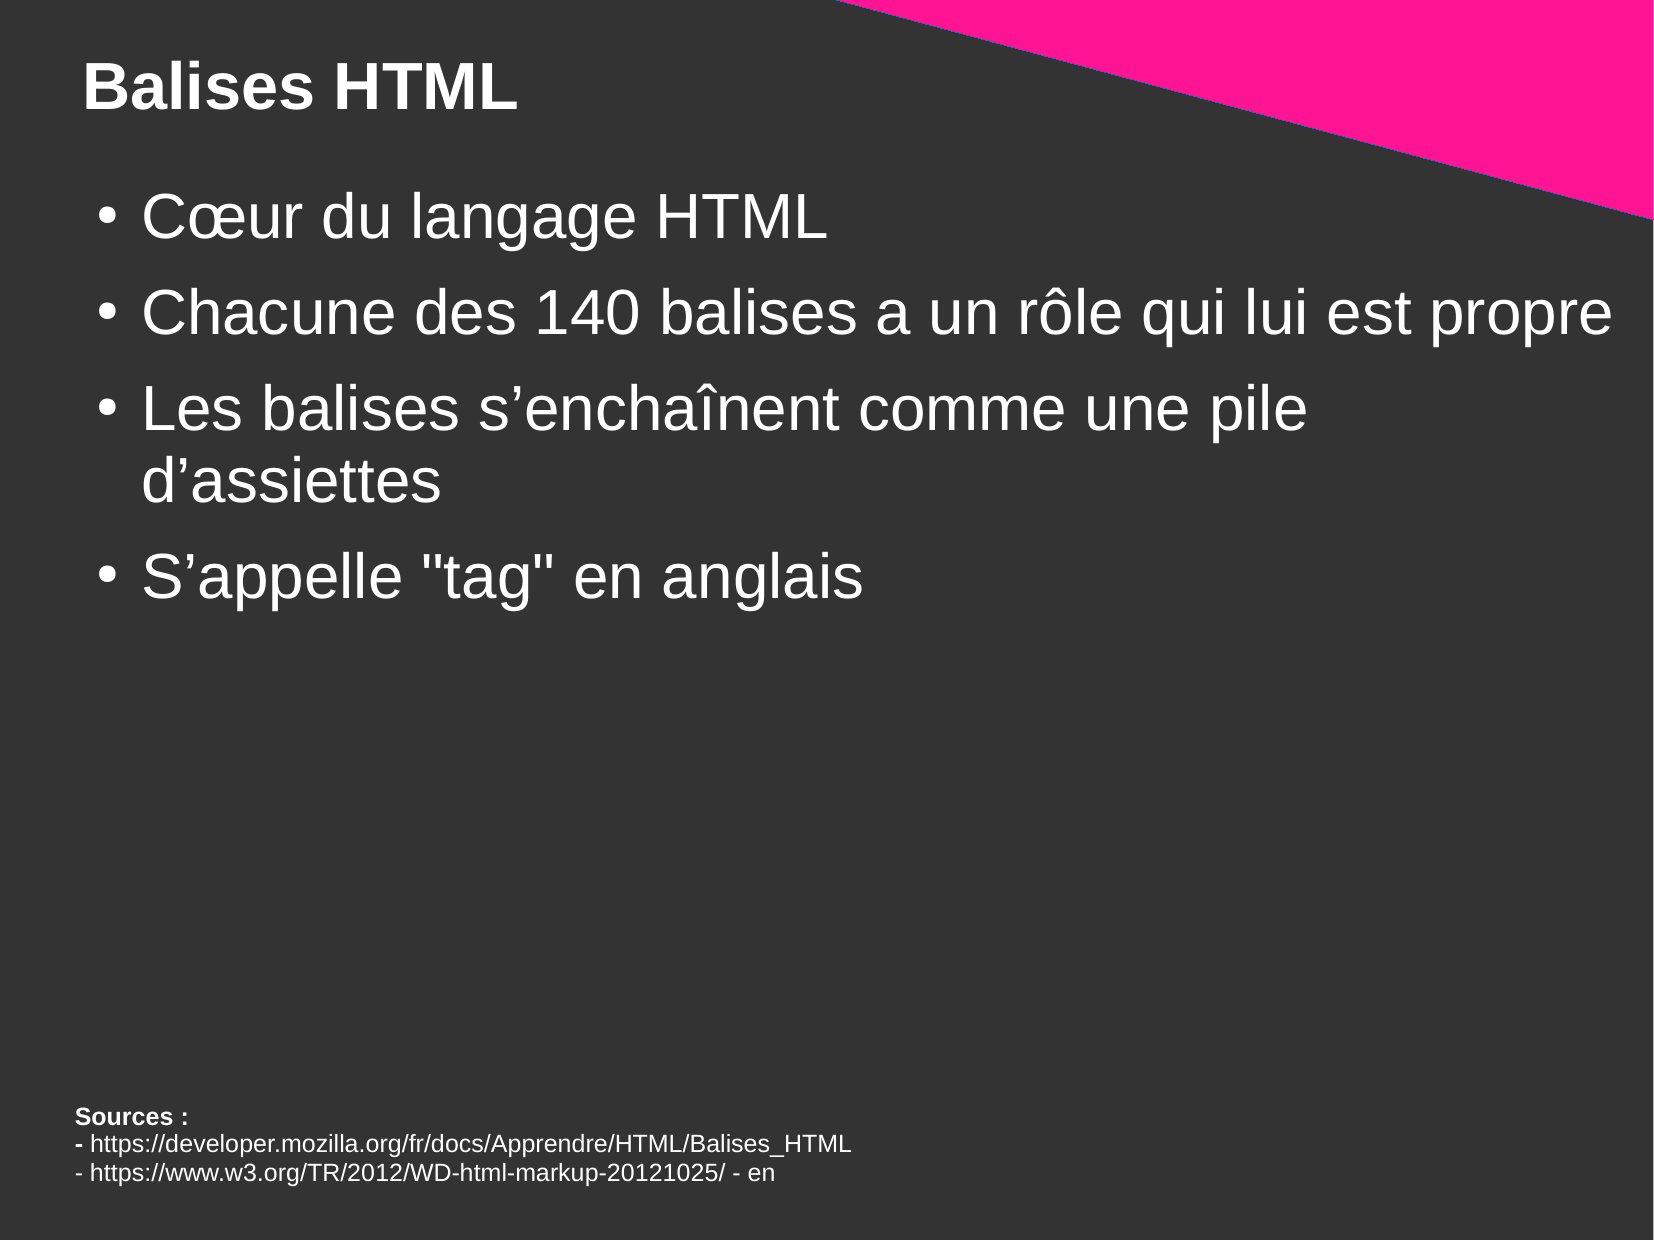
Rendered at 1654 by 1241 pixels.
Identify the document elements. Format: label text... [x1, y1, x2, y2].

title Balises HTML [82, 49, 1397, 152]
text_box Sources : - https://developer.mozilla.org/fr/docs/Apprendre/HTML/Balises_HTML - https://www.w3.org/TR/2012/WD-html-markup-20121025/ - en [59, 1094, 1546, 1227]
text_box [836, 0, 1654, 220]
list Cœur du langage HTML Chacune des 140 balises a un rôle qui lui est propre Les balises s’enchaînent comme une pile d’assiettes S’appelle "tag" en anglais [80, 180, 1620, 675]
